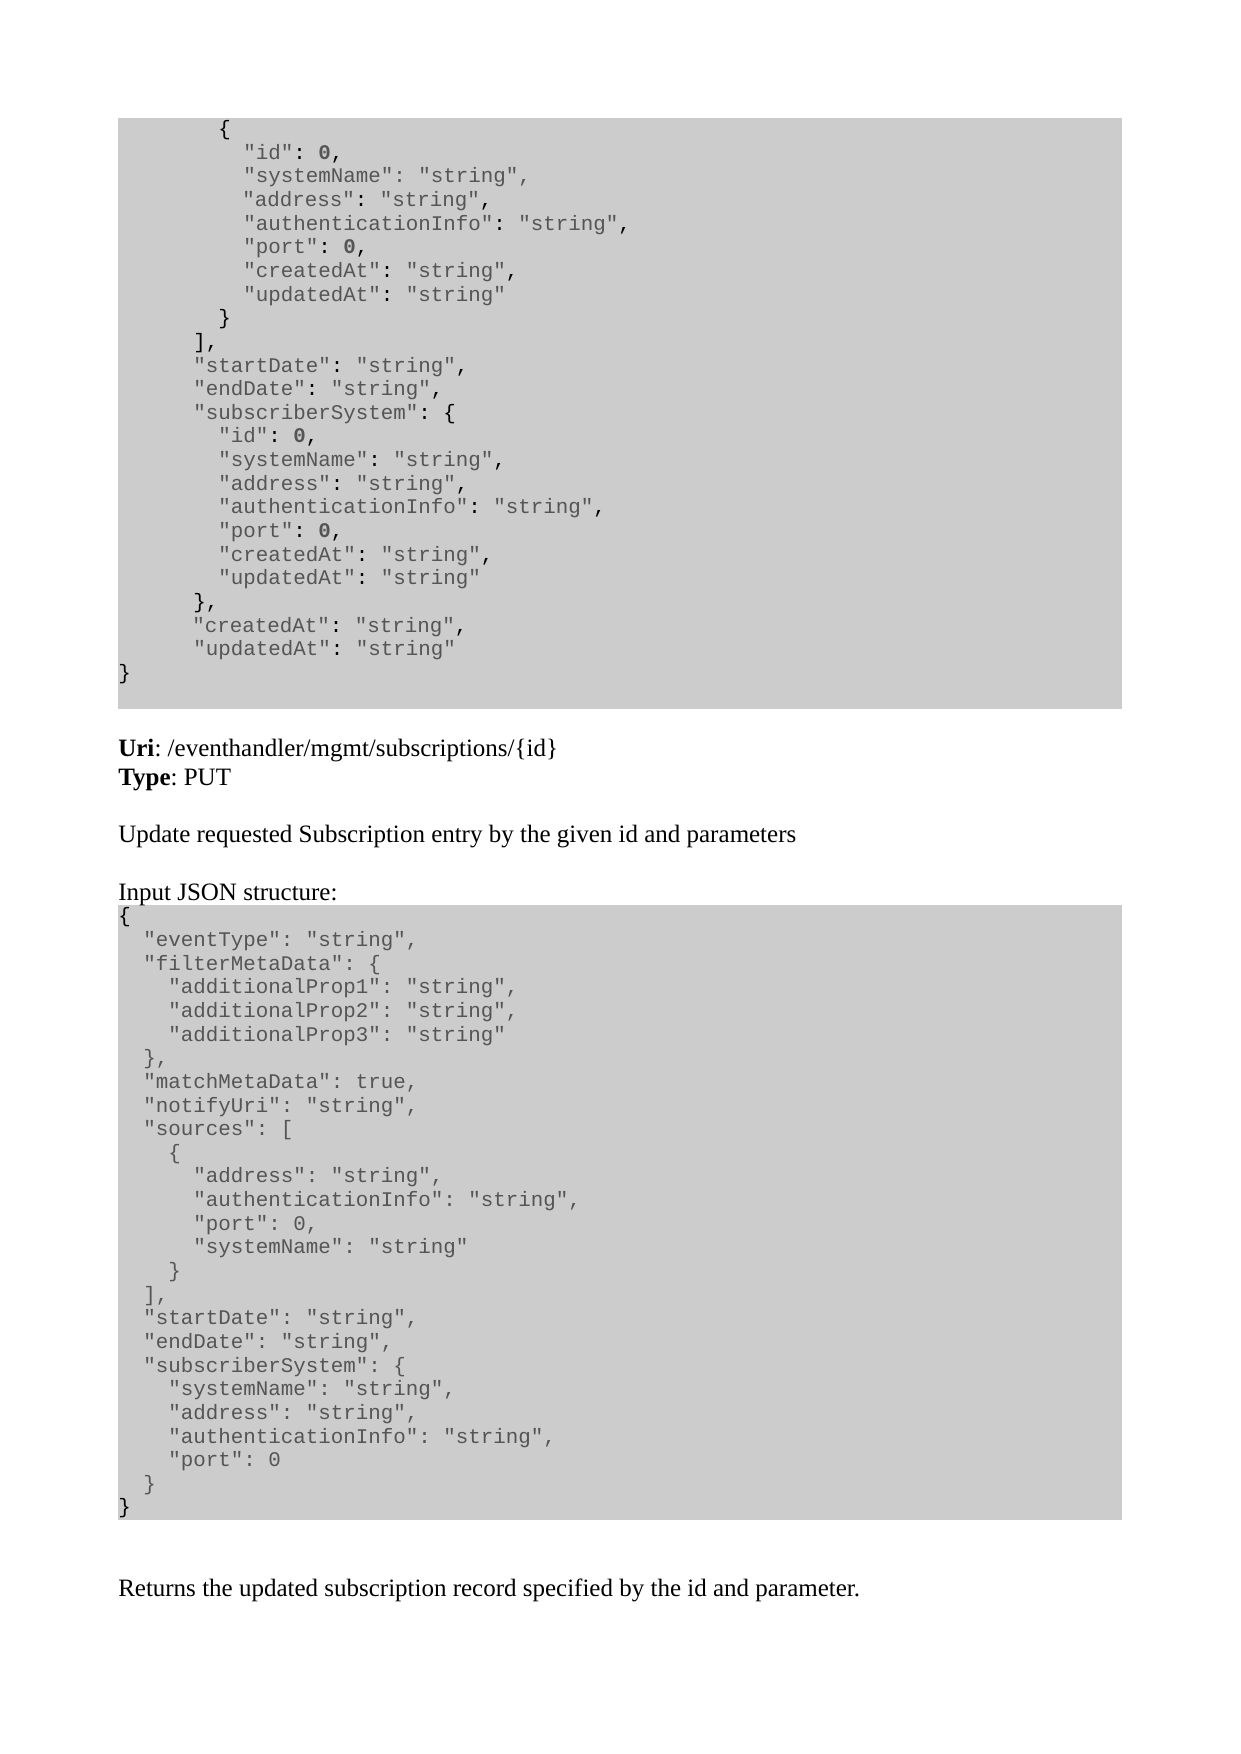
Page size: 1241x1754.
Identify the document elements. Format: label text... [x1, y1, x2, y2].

text "createdAt": "string", [118, 260, 1122, 284]
text "port": 0, [118, 236, 1122, 260]
text "eventType": "string", [118, 929, 1122, 953]
text ], [118, 1284, 1122, 1307]
text }, [118, 591, 1122, 615]
text "systemName": "string" [118, 1236, 1122, 1260]
text "updatedAt": "string" [118, 284, 1122, 307]
text { [118, 118, 1122, 142]
text "startDate": "string", [118, 1307, 1122, 1331]
text "id": 0, [118, 142, 1122, 165]
text "additionalProp2": "string", [118, 1000, 1122, 1024]
text "createdAt": "string", [118, 544, 1122, 567]
text } [118, 1473, 1122, 1497]
text "authenticationInfo": "string", [118, 1189, 1122, 1213]
text "endDate": "string", [118, 1331, 1122, 1355]
text "address": "string", [118, 1402, 1122, 1426]
text } [118, 307, 1122, 331]
text "authenticationInfo": "string", [118, 213, 1122, 236]
text "filterMetaData": { [118, 953, 1122, 976]
text "startDate": "string", [118, 354, 1122, 378]
text "authenticationInfo": "string", [118, 496, 1122, 520]
text "createdAt": "string", [118, 615, 1122, 638]
text "notifyUri": "string", [118, 1094, 1122, 1118]
text "updatedAt": "string" [118, 567, 1122, 591]
text "systemName": "string", [118, 165, 1122, 189]
text "id": 0, [118, 426, 1122, 449]
text "updatedAt": "string" [118, 638, 1122, 662]
text Returns the updated subscription record specified by the id and parameter. [118, 1573, 1122, 1602]
text } [118, 662, 1122, 686]
text "address": "string", [118, 1166, 1122, 1189]
text "sources": [ [118, 1118, 1122, 1142]
text { [118, 905, 1122, 929]
text } [118, 1497, 1122, 1520]
text { [118, 1142, 1122, 1166]
text }, [118, 1047, 1122, 1071]
text "port": 0 [118, 1449, 1122, 1473]
text "systemName": "string", [118, 1378, 1122, 1402]
text "subscriberSystem": { [118, 1355, 1122, 1378]
text "address": "string", [118, 473, 1122, 496]
text "port": 0, [118, 1213, 1122, 1236]
text Update requested Subscription entry by the given id and parameters [118, 819, 1122, 848]
text "address": "string", [118, 189, 1122, 213]
text Uri: /eventhandler/mgmt/subscriptions/{id} [118, 733, 1122, 762]
text Type: PUT [118, 762, 1122, 790]
text } [118, 1260, 1122, 1284]
text "additionalProp1": "string", [118, 976, 1122, 1000]
text "subscriberSystem": { [118, 402, 1122, 426]
text ], [118, 331, 1122, 354]
text "systemName": "string", [118, 449, 1122, 473]
text Input JSON structure: [118, 877, 1122, 905]
text "additionalProp3": "string" [118, 1024, 1122, 1047]
text "endDate": "string", [118, 378, 1122, 402]
text "matchMetaData": true, [118, 1071, 1122, 1094]
text "authenticationInfo": "string", [118, 1426, 1122, 1449]
text "port": 0, [118, 520, 1122, 544]
